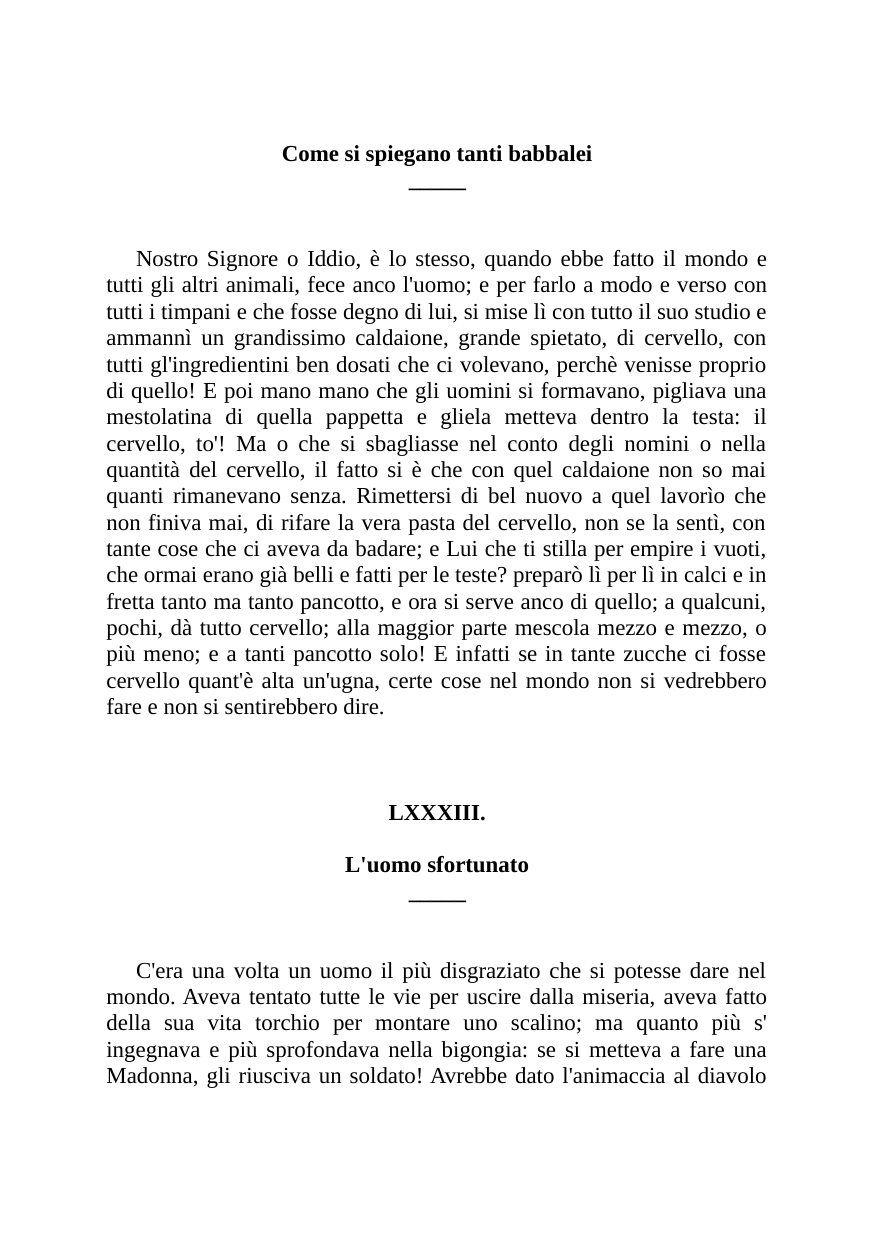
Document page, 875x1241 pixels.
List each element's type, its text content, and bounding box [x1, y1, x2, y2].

text Come si spiegano tanti babbalei [106, 140, 768, 166]
text LXXXIII. [106, 799, 768, 825]
text C'era una volta un uomo il più disgraziato che si potesse dare nel mondo. Aveva tentato tutte le vie per uscire dalla miseria, aveva fatto della sua vita torchio per montare uno scalino; ma quanto più s' ingegnava e più sprofondava nella bigongia: se si metteva a fare una Madonna, gli riusciva un soldato! Avrebbe dato l'animaccia al diavolo [106, 957, 768, 1088]
text L'uomo sfortunato [106, 851, 768, 878]
text Nostro Signore o Iddio, è lo stesso, quando ebbe fatto il mondo e tutti gli altri animali, fece anco l'uomo; e per farlo a modo e verso con tutti i timpani e che fosse degno di lui, si mise lì con tutto il suo studio e ammannì un grandissimo caldaione, grande spietato, di cervello, con tutti gl'ingredientini ben dosati che ci volevano, perchè venisse proprio di quello! E poi mano mano che gli uomini si formavano, pigliava una mestolatina di quella pappetta e gliela metteva dentro la testa: il cervello, to'! Ma o che si sbagliasse nel conto degli nomini o nella quantità del cervello, il fatto si è che con quel caldaione non so mai quanti rimanevano senza. Rimettersi di bel nuovo a quel lavorìo che non finiva mai, di rifare la vera pasta del cervello, non se la sentì, con tante cose che ci aveva da badare; e Lui che ti stilla per empire i vuoti, che ormai erano già belli e fatti per le teste? preparò lì per lì in calci e in fretta tanto ma tanto pancotto, e ora si serve anco di quello; a qualcuni, pochi, dà tutto cervello; alla maggior parte mescola mezzo e mezzo, o più meno; e a tanti pancotto solo! E infatti se in tante zucche ci fosse cervello quant'è alta un'ugna, certe cose nel mondo non si vedrebbero fare e non si sentirebbero dire. [106, 245, 768, 719]
text _____ [106, 166, 768, 192]
text _____ [106, 878, 768, 904]
